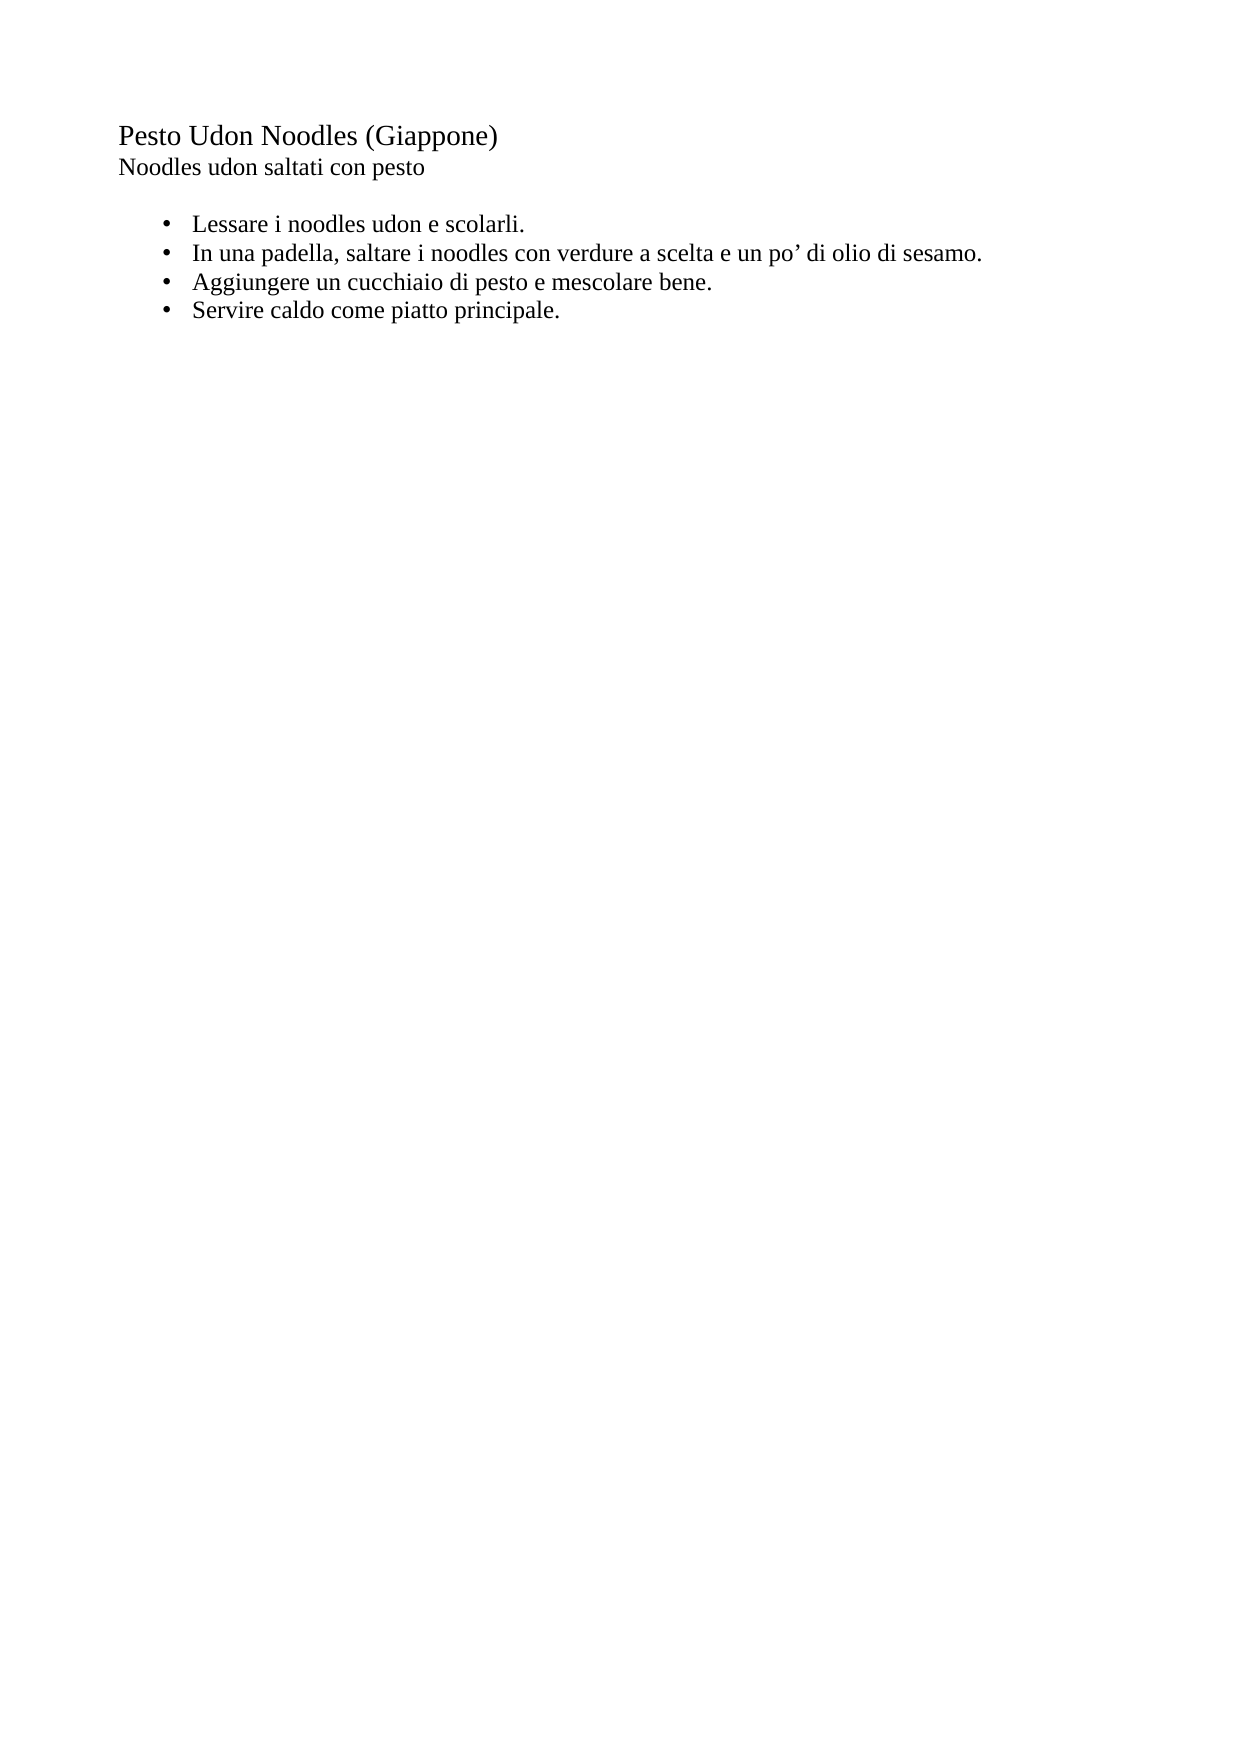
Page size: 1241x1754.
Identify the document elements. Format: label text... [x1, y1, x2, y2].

list Servire caldo come piatto principale. [162, 295, 1122, 324]
list Aggiungere un cucchiaio di pesto e mescolare bene. [162, 267, 1122, 295]
list Lessare i noodles udon e scolarli. [162, 209, 1122, 238]
list In una padella, saltare i noodles con verdure a scelta e un po’ di olio di sesamo. [162, 238, 1122, 267]
text Noodles udon saltati con pesto [118, 152, 1122, 180]
subtitle Pesto Udon Noodles (Giappone) [118, 118, 1122, 152]
